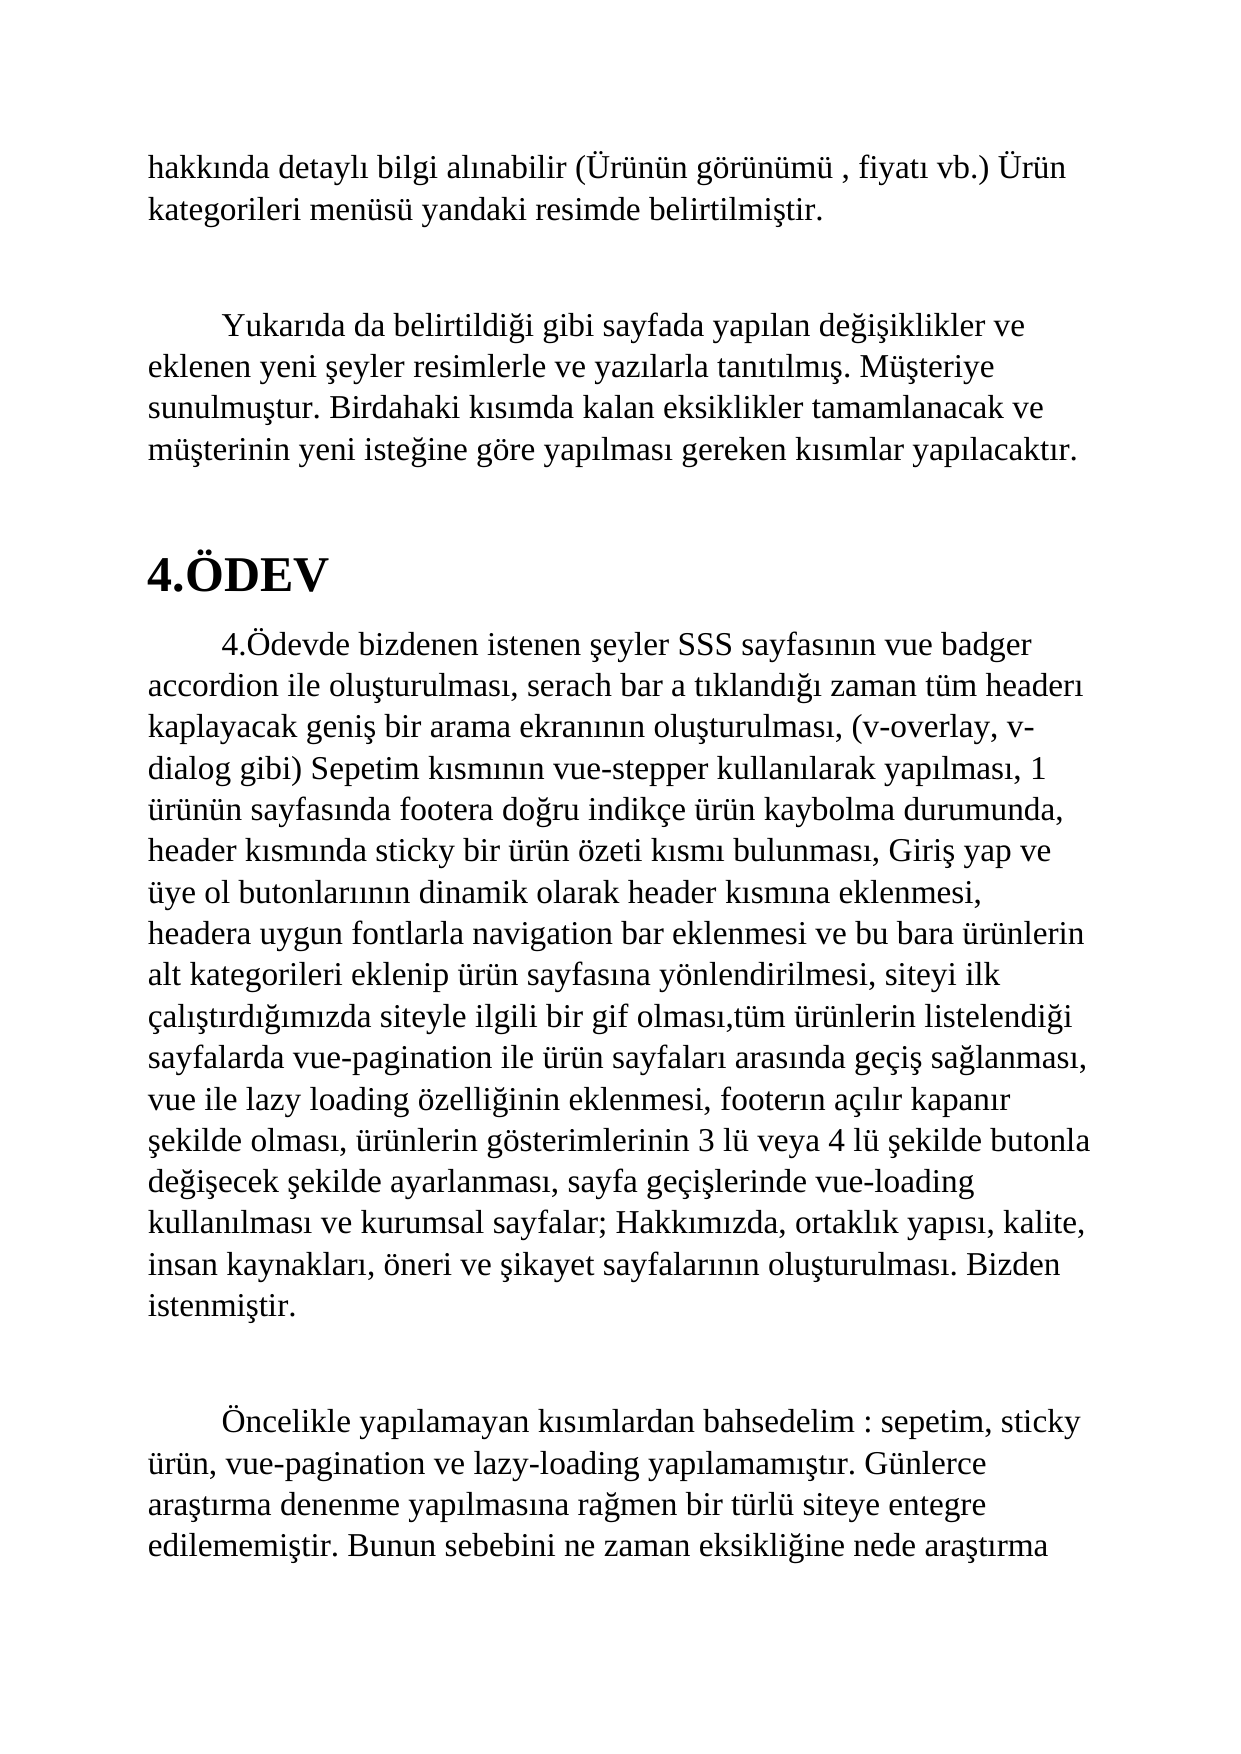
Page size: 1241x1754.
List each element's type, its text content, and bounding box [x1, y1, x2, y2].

text Yukarıda da belirtildiği gibi sayfada yapılan değişiklikler ve eklenen yeni şeyler resimlerle ve yazılarla tanıtılmış. Müşteriye sunulmuştur. Birdahaki kısımda kalan eksiklikler tamamlanacak ve müşterinin yeni isteğine göre yapılması gereken kısımlar yapılacaktır. [148, 305, 1093, 467]
text Öncelikle yapılamayan kısımlardan bahsedelim : sepetim, sticky ürün, vue-pagination ve lazy-loading yapılamamıştır. Günlerce araştırma denenme yapılmasına rağmen bir türlü siteye entegre edilememiştir. Bunun sebebini ne zaman eksikliğine nede araştırma [148, 1402, 1093, 1564]
text 4.Ödevde bizdenen istenen şeyler SSS sayfasının vue badger accordion ile oluşturulması, serach bar a tıklandığı zaman tüm headerı kaplayacak geniş bir arama ekranının oluşturulması, (v-overlay, v-dialog gibi) Sepetim kısmının vue-stepper kullanılarak yapılması, 1 ürünün sayfasında footera doğru indikçe ürün kaybolma durumunda, header kısmında sticky bir ürün özeti kısmı bulunması, Giriş yap ve üye ol butonlarıının dinamik olarak header kısmına eklenmesi, headera uygun fontlarla navigation bar eklenmesi ve bu bara ürünlerin alt kategorileri eklenip ürün sayfasına yönlendirilmesi, siteyi ilk çalıştırdığımızda siteyle ilgili bir gif olması,tüm ürünlerin listelendiği sayfalarda vue-pagination ile ürün sayfaları arasında geçiş sağlanması, vue ile lazy loading özelliğinin eklenmesi, footerın açılır kapanır şekilde olması, ürünlerin gösterimlerinin 3 lü veya 4 lü şekilde butonla değişecek şekilde ayarlanması, sayfa geçişlerinde vue-loading kullanılması ve kurumsal sayfalar; Hakkımızda, ortaklık yapısı, kalite, insan kaynakları, öneri ve şikayet sayfalarının oluşturulması. Bizden istenmiştir. [148, 624, 1093, 1324]
text 4.ÖDEV [148, 545, 1093, 603]
text hakkında detaylı bilgi alınabilir (Ürünün görünümü , fiyatı vb.) Ürün kategorileri menüsü yandaki resimde belirtilmiştir. [148, 148, 1093, 227]
